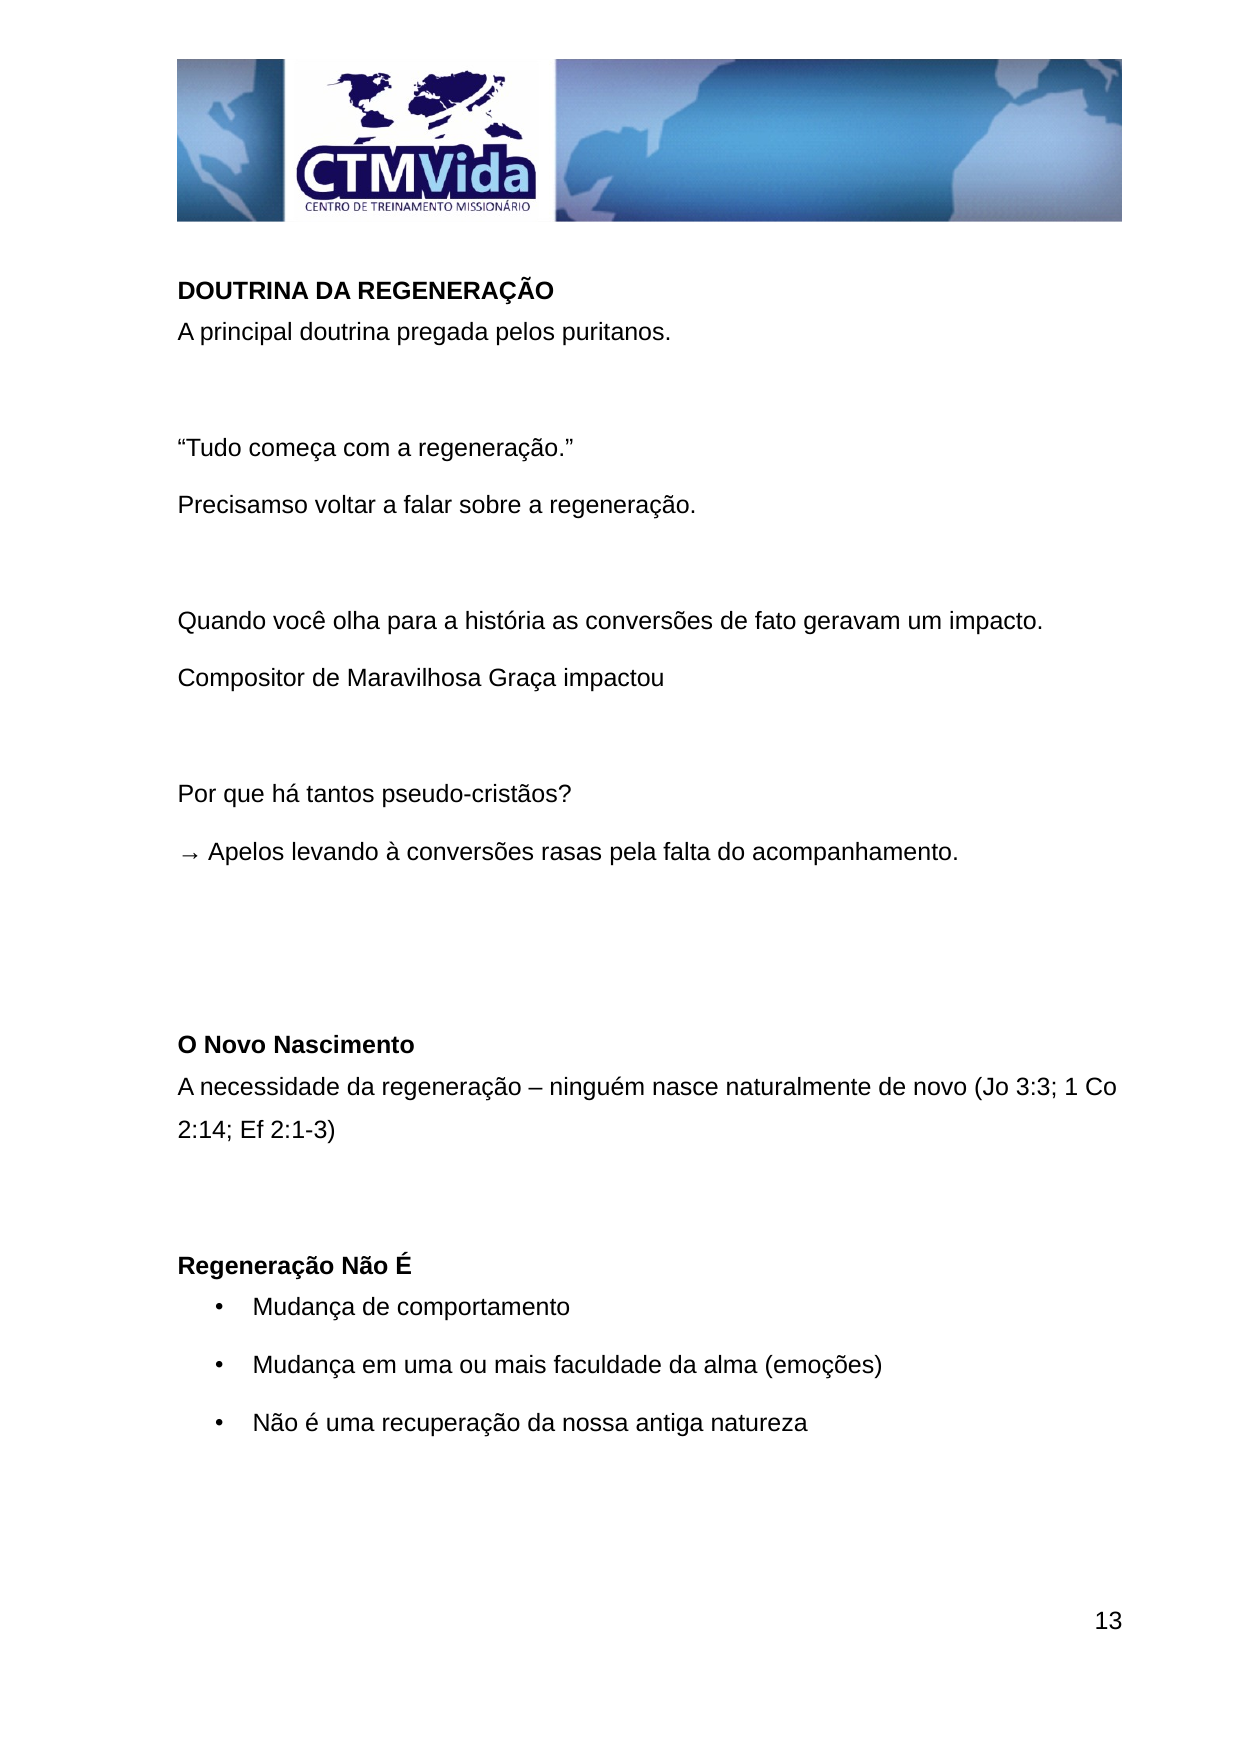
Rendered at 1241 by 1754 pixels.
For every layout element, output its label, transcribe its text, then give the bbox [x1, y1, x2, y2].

list Não é uma recuperação da nossa antiga natureza [215, 1408, 1122, 1437]
text Compositor de Maravilhosa Graça impactou [177, 663, 1122, 692]
subtitle Regeneração não é [177, 1251, 1122, 1280]
subtitle O novo nascimento [177, 1031, 1122, 1059]
text “Tudo começa com a regeneração.” [177, 433, 1122, 461]
text A necessidade da regeneração – ninguém nasce naturalmente de novo (Jo 3:3; 1 Co 2:14; Ef 2:1-3) [177, 1072, 1122, 1144]
subtitle Doutrina da regeneração [177, 276, 1122, 305]
text Por que há tantos pseudo-cristãos? [177, 779, 1122, 808]
text → Apelos levando à conversões rasas pela falta do acompanhamento. [177, 837, 1122, 865]
list Mudança de comportamento [215, 1292, 1122, 1321]
text Precisamso voltar a falar sobre a regeneração. [177, 490, 1122, 519]
picture [177, 59, 1122, 222]
list Mudança em uma ou mais faculdade da alma (emoções) [215, 1350, 1122, 1379]
text A principal doutrina pregada pelos puritanos. [177, 317, 1122, 346]
text Quando você olha para a história as conversões de fato geravam um impacto. [177, 606, 1122, 634]
